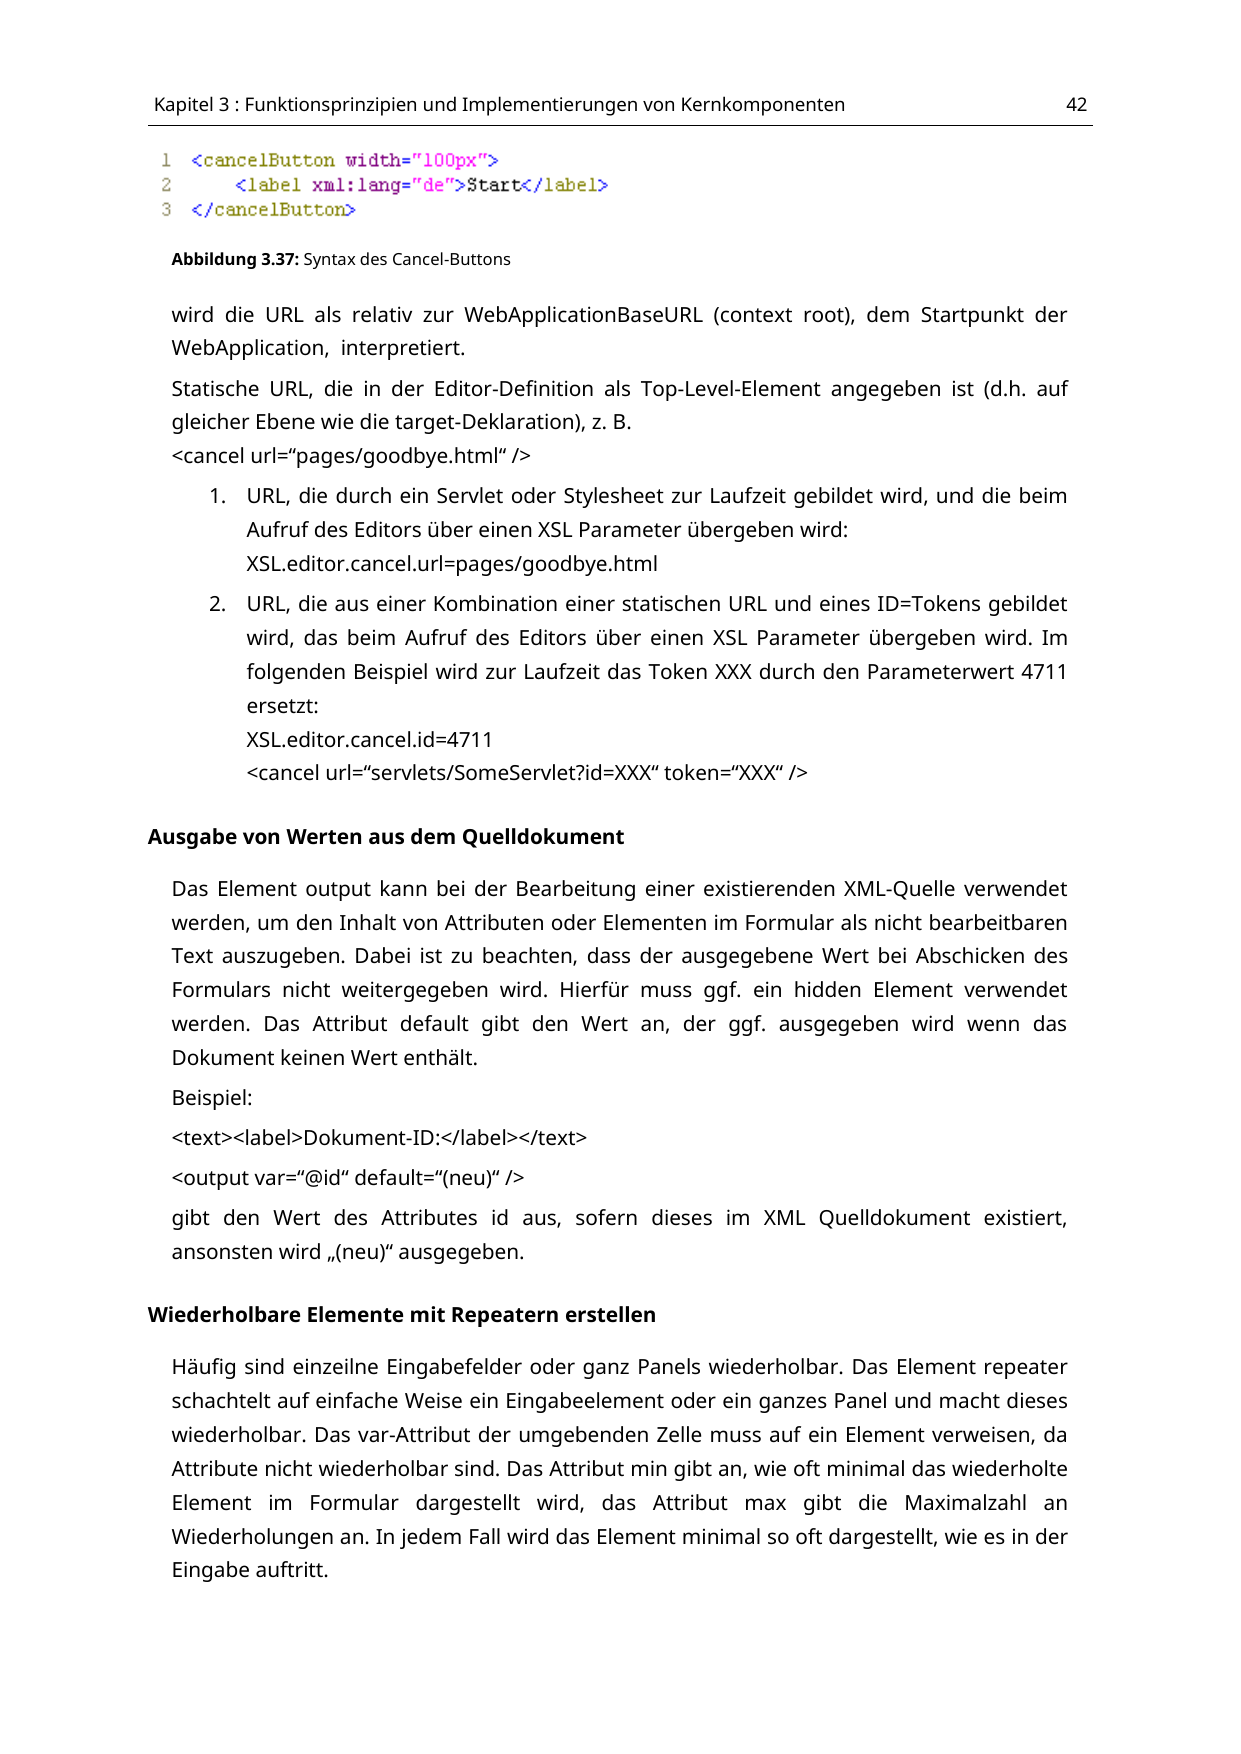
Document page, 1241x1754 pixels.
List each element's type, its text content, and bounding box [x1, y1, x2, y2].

text <text><label>Dokument-ID:</label></text> [171, 1123, 1069, 1151]
text Beispiel: [171, 1083, 1069, 1111]
list URL, die aus einer Kombination einer statischen URL und eines ID=Tokens gebildet wird, das beim Aufruf des Editors über einen XSL Parameter übergeben wird. Im folgenden Beispiel wird zur Laufzeit das Token XXX durch den Parameterwert 4711 ersetzt: XSL.editor.cancel.id=4711 <cancel url=“servlets/SomeServlet?id=XXX“ token=“XXX“ /> [209, 589, 1069, 787]
text Abbildung 3.37: Syntax des Cancel-Buttons [171, 223, 630, 270]
text <output var=“@id“ default=“(neu)“ /> [171, 1163, 1069, 1192]
text wird die URL als relativ zur WebApplicationBaseURL (context root), dem Startpunkt der WebApplication, interpretiert. [148, 148, 1069, 362]
text Das Element output kann bei der Bearbeitung einer existierenden XML-Quelle verwendet werden, um den Inhalt von Attributen oder Elementen im Formular als nicht bearbeitbaren Text auszugeben. Dabei ist zu beachten, dass der ausgegebene Wert bei Abschicken des Formulars nicht weitergegeben wird. Hierfür muss ggf. ein hidden Element verwendet werden. Das Attribut default gibt den Wert an, der ggf. ausgegeben wird wenn das Dokument keinen Wert enthält. [171, 874, 1069, 1071]
list URL, die durch ein Servlet oder Stylesheet zur Laufzeit gebildet wird, und die beim Aufruf des Editors über einen XSL Parameter übergeben wird: XSL.editor.cancel.url=pages/goodbye.html [209, 481, 1069, 577]
text gibt den Wert des Attributes id aus, sofern dieses im XML Quelldokument existiert, ansonsten wird „(neu)“ ausgegeben. [171, 1203, 1069, 1266]
subtitle Ausgabe von Werten aus dem Quelldokument [148, 822, 1092, 850]
text Häufig sind einzeilne Eingabefelder oder ganz Panels wiederholbar. Das Element repeater schachtelt auf einfache Weise ein Eingabeelement oder ein ganzes Panel und macht dieses wiederholbar. Das var-Attribut der umgebenden Zelle muss auf ein Element verweisen, da Attribute nicht wiederholbar sind. Das Attribut min gibt an, wie oft minimal das wiederholte Element im Formular dargestellt wird, das Attribut max gibt die Maximalzahl an Wiederholungen an. In jedem Fall wird das Element minimal so oft dargestellt, wie es in der Eingabe auftritt. [171, 1352, 1069, 1584]
subtitle Wiederholbare Elemente mit Repeatern erstellen [148, 1301, 1092, 1329]
text Statische URL, die in der Editor-Definition als Top-Level-Element angegeben ist (d.h. auf gleicher Ebene wie die target-Deklaration), z. B. <cancel url=“pages/goodbye.html“ /> [171, 374, 1069, 469]
